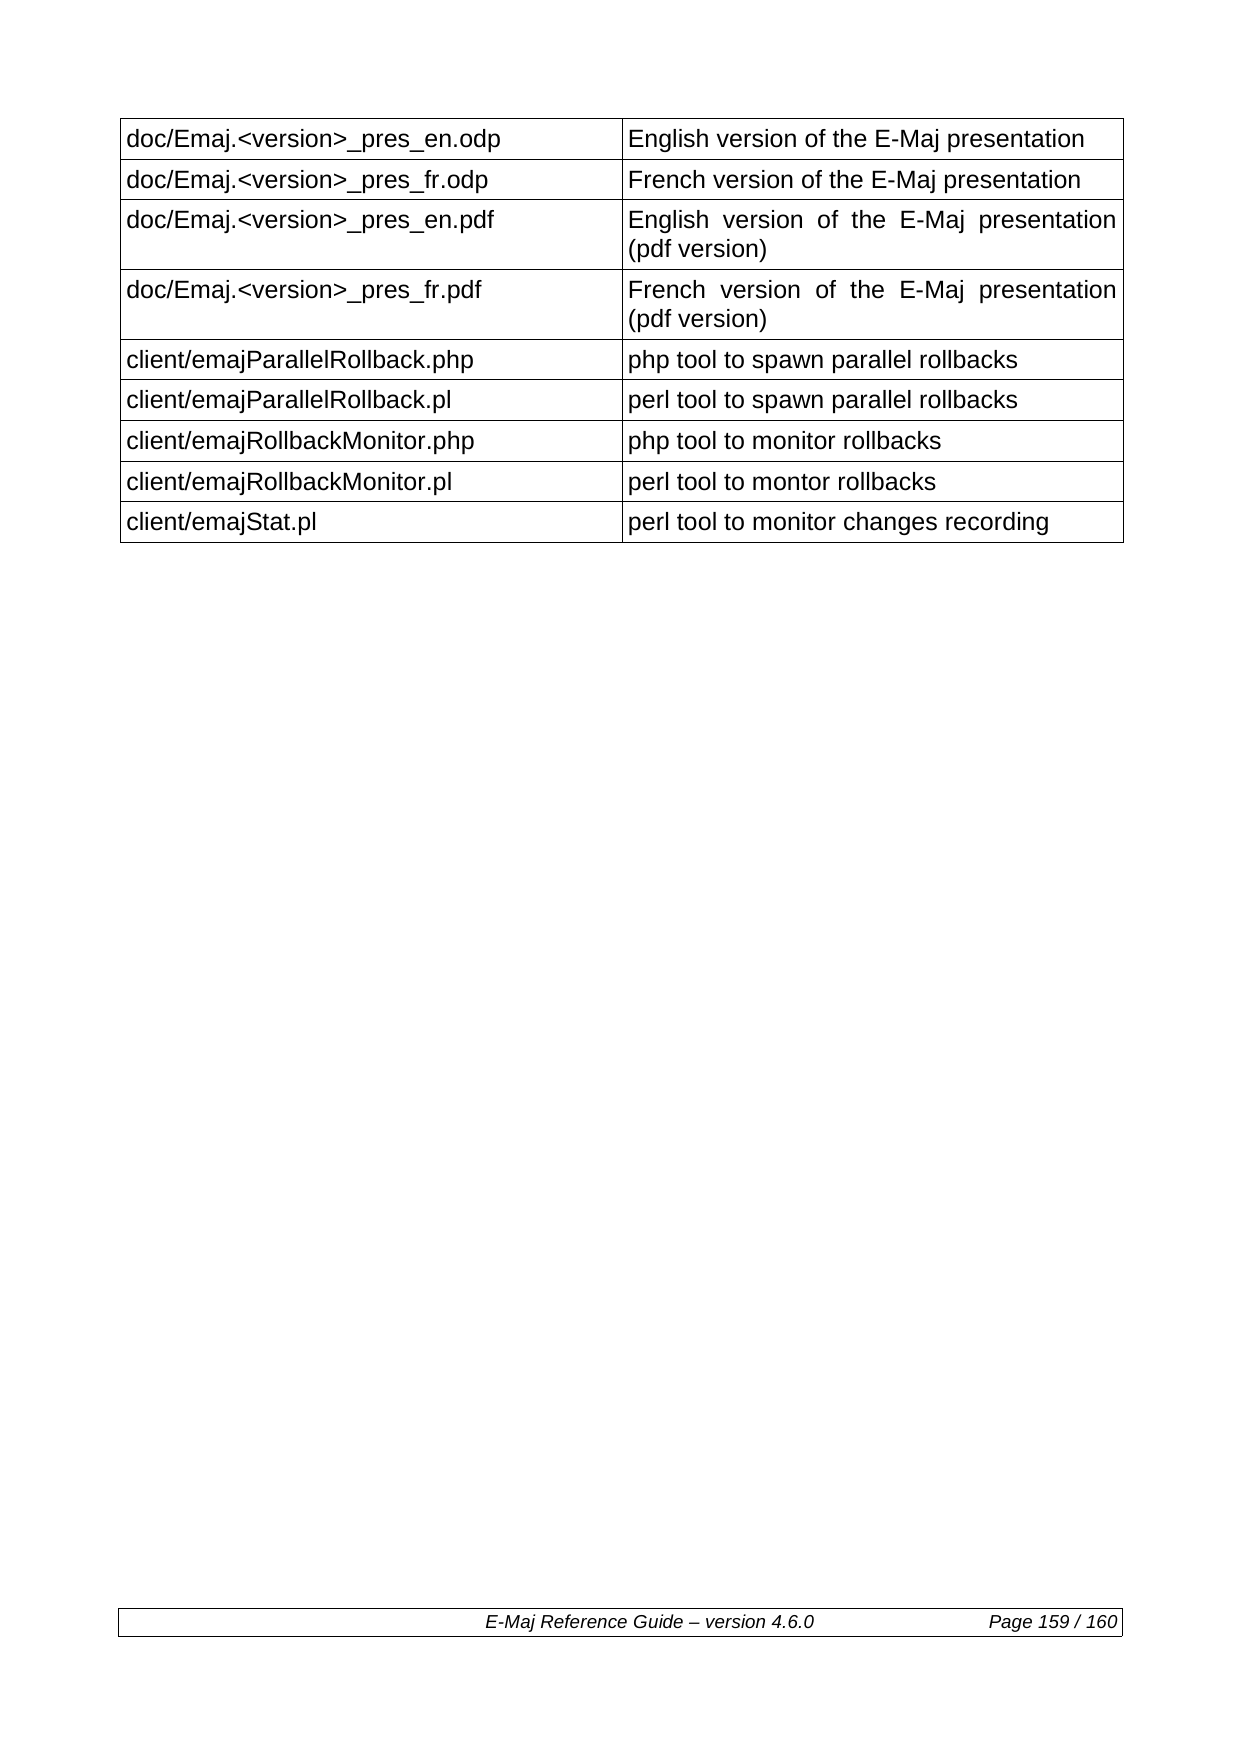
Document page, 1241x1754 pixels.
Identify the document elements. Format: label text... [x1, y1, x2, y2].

table_cell French version of the E-Maj presentation (pdf version) [623, 270, 1123, 339]
table_cell perl tool to monitor changes recording [623, 502, 1123, 542]
table_cell doc/Emaj.<version>_pres_en.odp [121, 119, 622, 159]
table_cell php tool to spawn parallel rollbacks [623, 340, 1123, 379]
table_cell client/emajRollbackMonitor.pl [121, 462, 622, 501]
table_cell doc/Emaj.<version>_pres_fr.odp [121, 160, 622, 199]
table_cell French version of the E-Maj presentation [623, 160, 1123, 199]
table_cell doc/Emaj.<version>_pres_en.pdf [121, 200, 622, 269]
table_cell perl tool to montor rollbacks [623, 462, 1123, 501]
table_cell English version of the E-Maj presentation (pdf version) [623, 200, 1123, 269]
table_cell client/emajRollbackMonitor.php [121, 421, 622, 461]
table_cell client/emajParallelRollback.pl [121, 380, 622, 420]
table_cell php tool to monitor rollbacks [623, 421, 1123, 461]
table_cell perl tool to spawn parallel rollbacks [623, 380, 1123, 420]
table_cell ‍client/emajStat.pl [121, 502, 622, 542]
table_cell doc/Emaj.<version>_pres_fr.pdf [121, 270, 622, 339]
table_cell English version of the E-Maj presentation [623, 119, 1123, 159]
table_cell client/emajParallelRollback.php [121, 340, 622, 379]
